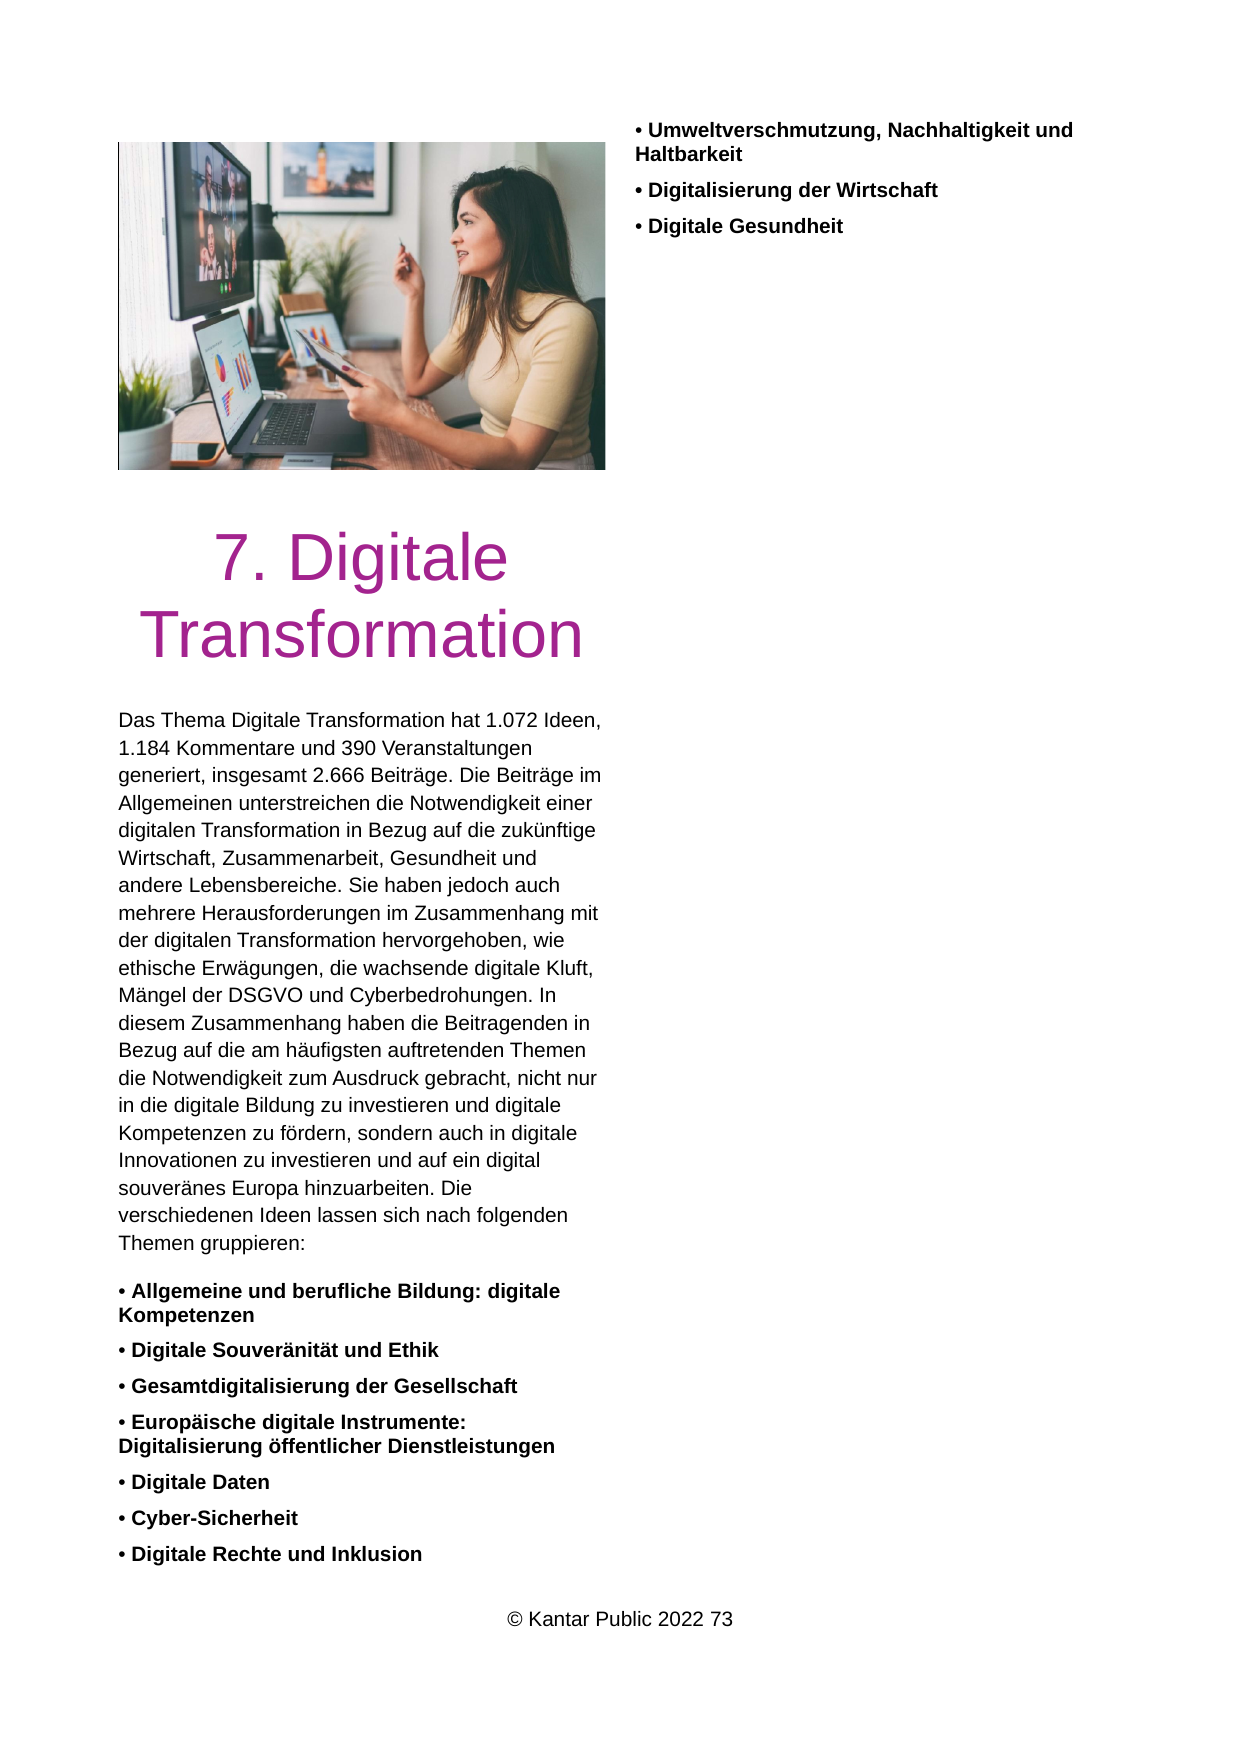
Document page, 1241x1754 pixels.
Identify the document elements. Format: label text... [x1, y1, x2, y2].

text • Digitalisierung der Wirtschaft [635, 178, 1122, 202]
text • Europäische digitale Instrumente: Digitalisierung öffentlicher Dienstleistungen [118, 1410, 605, 1458]
text • Allgemeine und berufliche Bildung: digitale Kompetenzen [118, 1278, 605, 1326]
text • Digitale Daten [118, 1470, 605, 1494]
text • Cyber-Sicherheit [118, 1506, 605, 1529]
text • Digitale Souveränität und Ethik [118, 1338, 605, 1362]
text • Digitale Gesundheit [635, 214, 1122, 238]
subtitle 7. Digitale Transformation [118, 518, 605, 671]
picture [118, 142, 606, 470]
text • Gesamtdigitalisierung der Gesellschaft [118, 1374, 605, 1398]
text Das Thema Digitale Transformation hat 1.072 Ideen, 1.184 Kommentare und 390 Veranstaltungen generiert, insgesamt 2.666 Beiträge. Die Beiträge im Allgemeinen unterstreichen die Notwendigkeit einer digitalen Transformation in Bezug auf die zukünftige Wirtschaft, Zusammenarbeit, Gesundheit und andere Lebensbereiche. Sie haben jedoch auch mehrere Herausforderungen im Zusammenhang mit der digitalen Transformation hervorgehoben, wie ethische Erwägungen, die wachsende digitale Kluft, Mängel der DSGVO und Cyberbedrohungen. In diesem Zusammenhang haben die Beitragenden in Bezug auf die am häufigsten auftretenden Themen die Notwendigkeit zum Ausdruck gebracht, nicht nur in die digitale Bildung zu investieren und digitale Kompetenzen zu fördern, sondern auch in digitale Innovationen zu investieren und auf ein digital souveränes Europa hinzuarbeiten. Die verschiedenen Ideen lassen sich nach folgenden Themen gruppieren: [118, 708, 605, 1254]
text • Umweltverschmutzung, Nachhaltigkeit und Haltbarkeit [635, 118, 1122, 166]
text • Digitale Rechte und Inklusion [118, 1541, 605, 1565]
